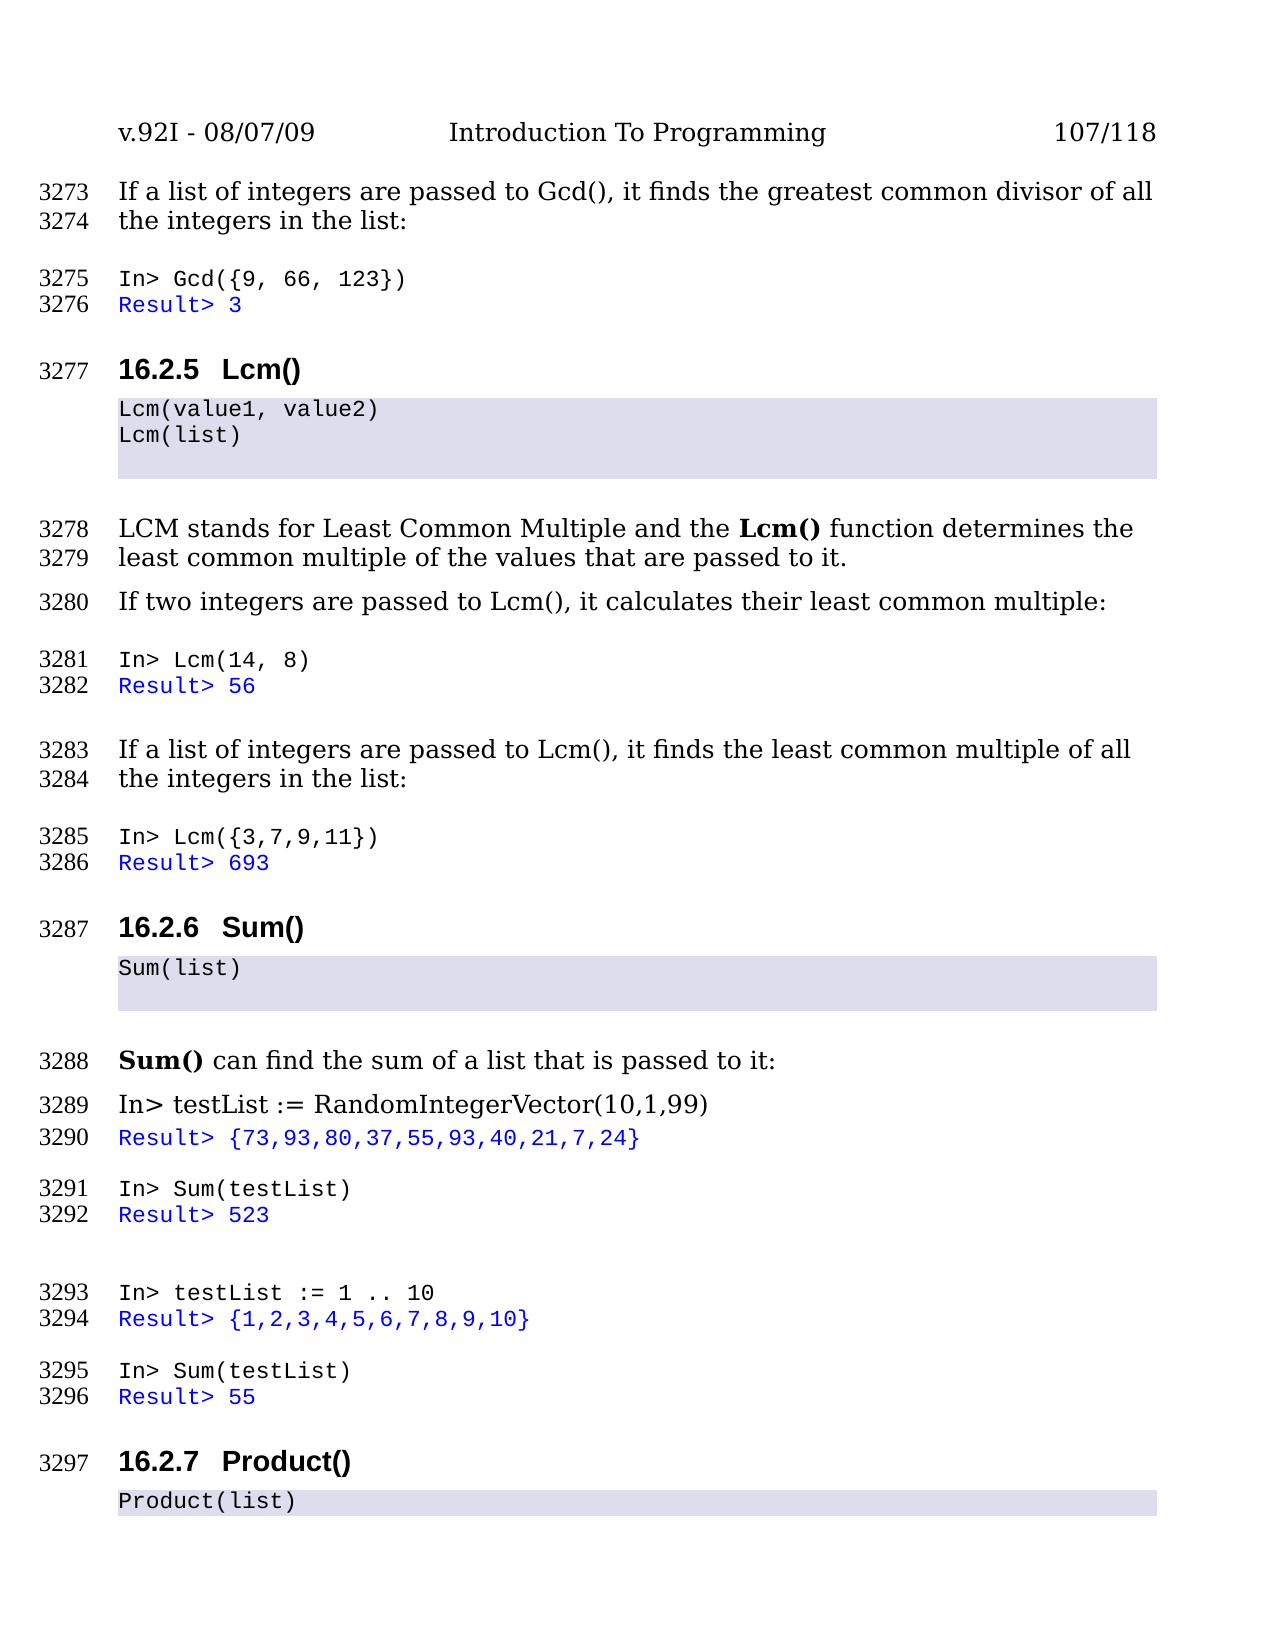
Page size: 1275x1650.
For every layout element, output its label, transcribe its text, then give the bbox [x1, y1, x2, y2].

text In> testList := 1 .. 10 [118, 1281, 1157, 1307]
subtitle Sum() [118, 910, 1157, 944]
text Result> 693 [118, 851, 1157, 877]
text In> testList := RandomIntegerVector(10,1,99) [118, 1091, 1157, 1120]
text Result> 55 [118, 1385, 1157, 1411]
text If two integers are passed to Lcm(), it calculates their least common multiple: [118, 587, 1157, 616]
table_header Sum(list) [118, 956, 1157, 1011]
text Result> {73,93,80,37,55,93,40,21,7,24} [118, 1126, 1157, 1152]
text In> Sum(testList) [118, 1359, 1157, 1385]
table_header Lcm(value1, value2) Lcm(list) [118, 398, 1157, 479]
table_header Product(list) [118, 1490, 1157, 1516]
text If a list of integers are passed to Lcm(), it finds the least common multiple of all the integers in the list: [118, 735, 1157, 793]
text If a list of integers are passed to Gcd(), it finds the greatest common divisor of all the integers in the list: [118, 177, 1157, 235]
text In> Lcm({3,7,9,11}) [118, 826, 1157, 851]
text Result> {1,2,3,4,5,6,7,8,9,10} [118, 1307, 1157, 1333]
text LCM stands for Least Common Multiple and the Lcm() function determines the least common multiple of the values that are passed to it. [118, 514, 1157, 572]
text Result> 523 [118, 1204, 1157, 1229]
text In> Sum(testList) [118, 1178, 1157, 1204]
subtitle Product() [118, 1444, 1157, 1478]
text In> Gcd({9, 66, 123}) [118, 267, 1157, 293]
text In> Lcm(14, 8) [118, 648, 1157, 674]
text Sum() can find the sum of a list that is passed to it: [118, 1046, 1157, 1076]
subtitle Lcm() [118, 352, 1157, 386]
text Result> 56 [118, 674, 1157, 700]
text Result> 3 [118, 293, 1157, 319]
